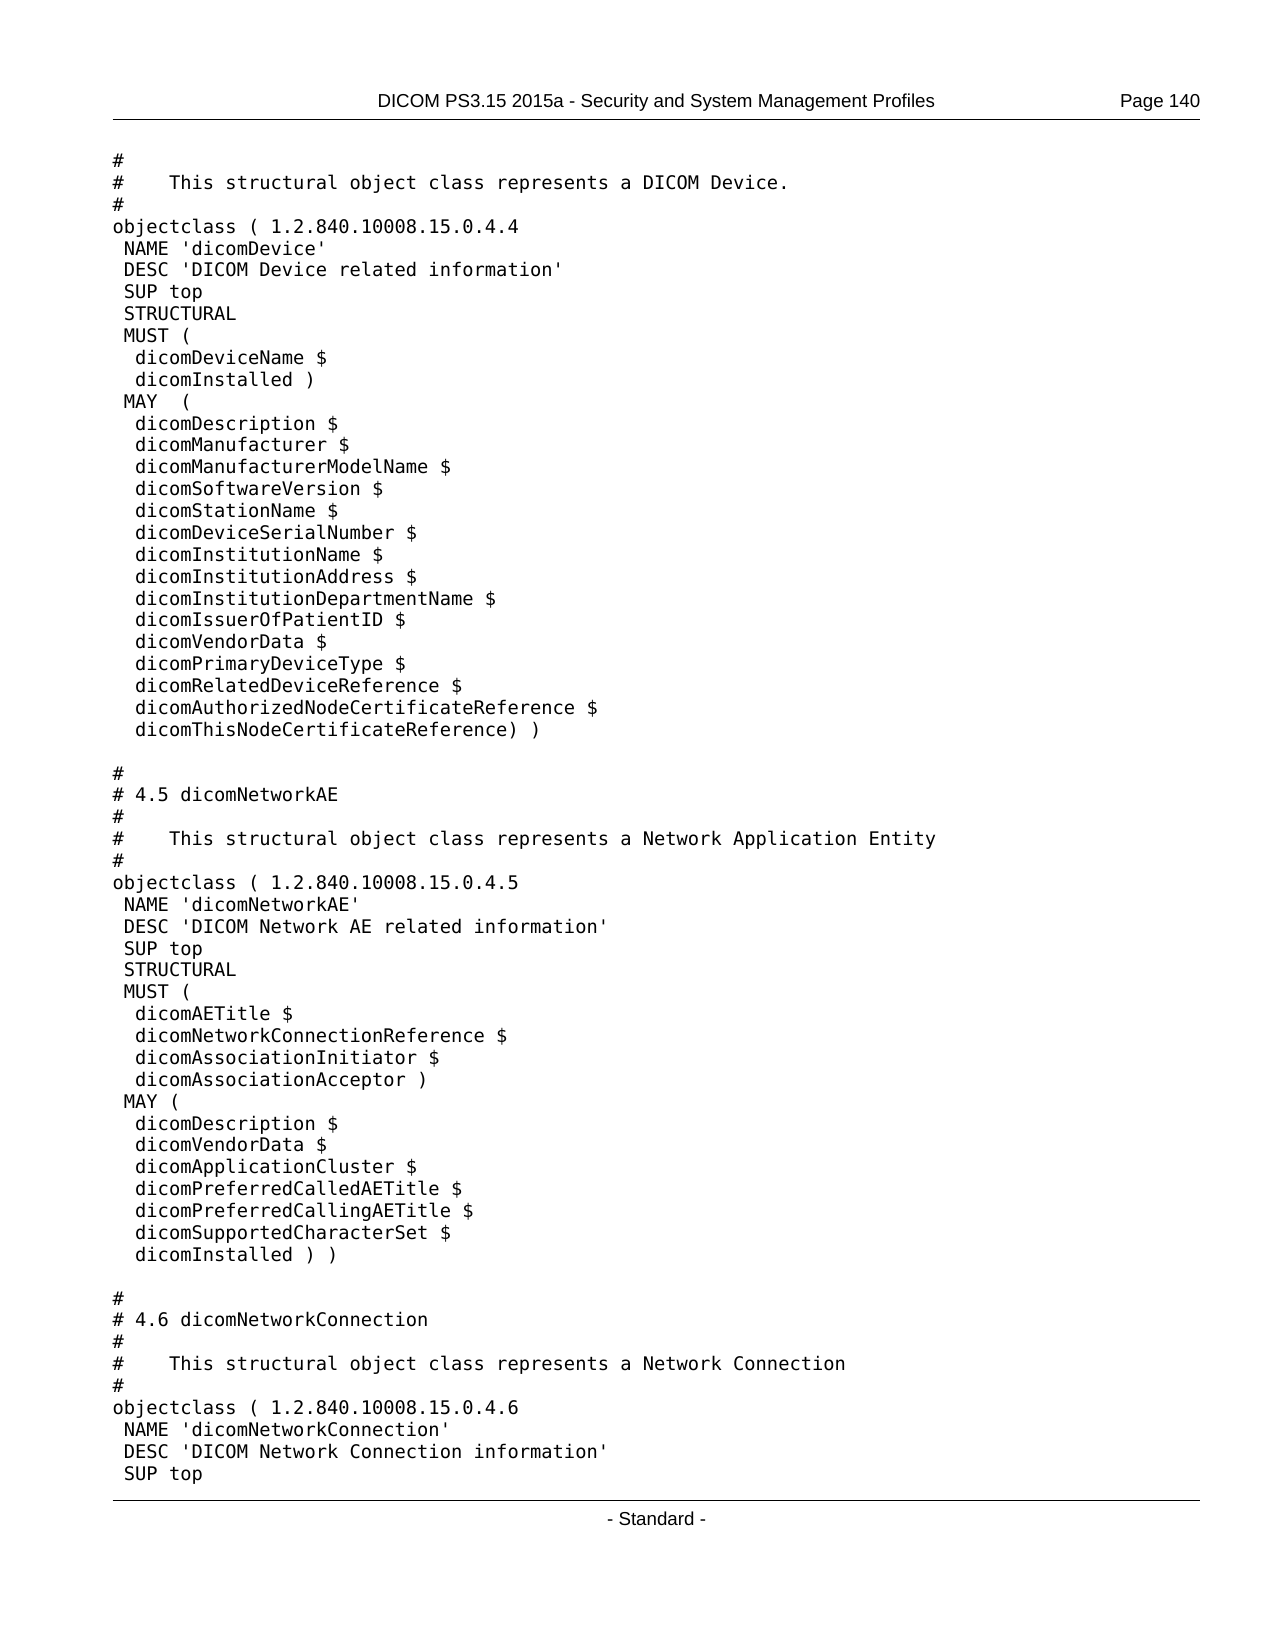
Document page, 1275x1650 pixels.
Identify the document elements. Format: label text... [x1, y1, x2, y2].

text # # This structural object class represents a DICOM Device. # objectclass ( 1.2.840.10008.15.0.4.4 NAME 'dicomDevice' DESC 'DICOM Device related information' SUP top STRUCTURAL MUST ( dicomDeviceName $ dicomInstalled ) MAY ( dicomDescription $ dicomManufacturer $ dicomManufacturerModelName $ dicomSoftwareVersion $ dicomStationName $ dicomDeviceSerialNumber $ dicomInstitutionName $ dicomInstitutionAddress $ dicomInstitutionDepartmentName $ dicomIssuerOfPatientID $ dicomVendorData $ dicomPrimaryDeviceType $ dicomRelatedDeviceReference $ dicomAuthorizedNodeCertificateReference $ dicomThisNodeCertificateReference) ) # # 4.5 dicomNetworkAE # # This structural object class represents a Network Application Entity # objectclass ( 1.2.840.10008.15.0.4.5 NAME 'dicomNetworkAE' DESC 'DICOM Network AE related information' SUP top STRUCTURAL MUST ( dicomAETitle $ dicomNetworkConnectionReference $ dicomAssociationInitiator $ dicomAssociationAcceptor ) MAY ( dicomDescription $ dicomVendorData $ dicomApplicationCluster $ dicomPreferredCalledAETitle $ dicomPreferredCallingAETitle $ dicomSupportedCharacterSet $ dicomInstalled ) ) # # 4.6 dicomNetworkConnection # # This structural object class represents a Network Connection # objectclass ( 1.2.840.10008.15.0.4.6 NAME 'dicomNetworkConnection' DESC 'DICOM Network Connection information' SUP top [112, 150, 1200, 1484]
